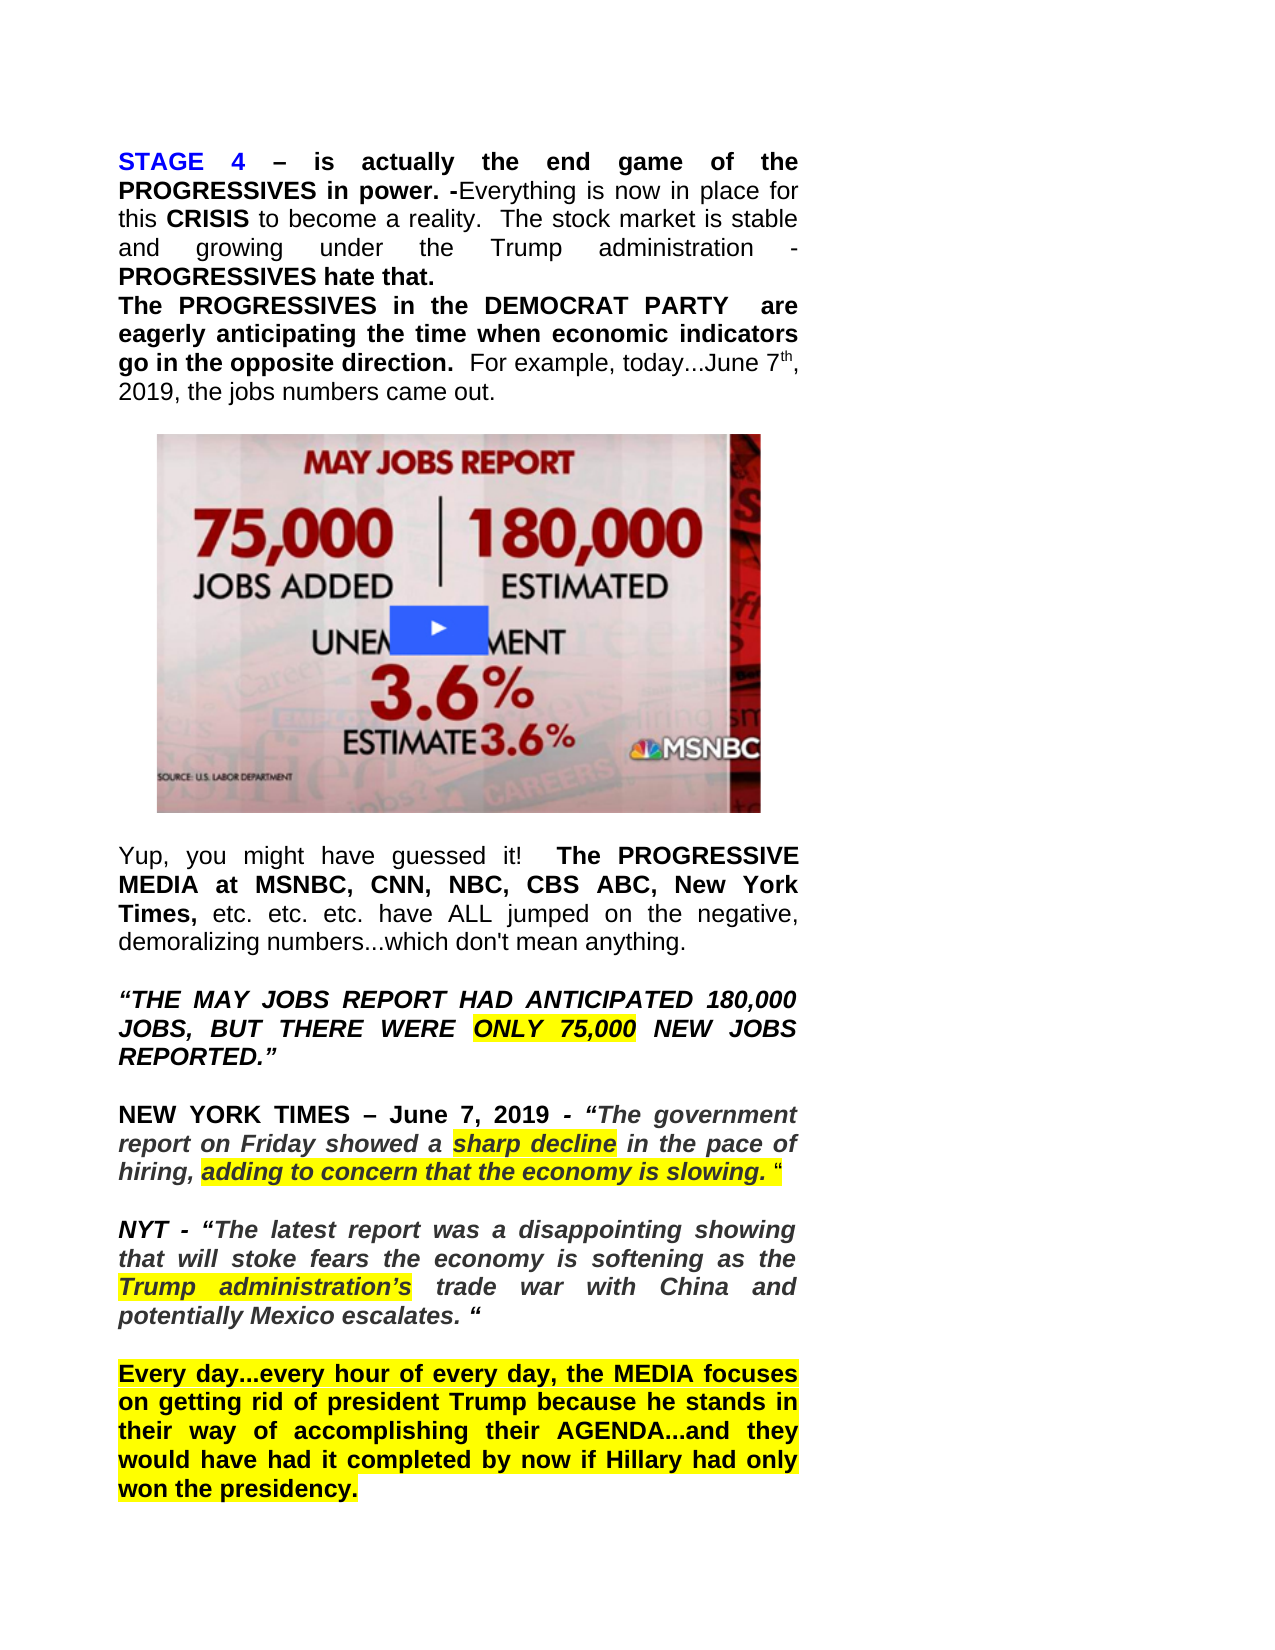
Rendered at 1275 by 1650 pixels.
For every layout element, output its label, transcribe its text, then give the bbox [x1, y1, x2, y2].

text The PROGRESSIVES in the DEMOCRAT PARTY are eagerly anticipating the time when economic indicators go in the opposite direction. For example, today...June 7th, 2019, the jobs numbers came out. [118, 291, 799, 406]
picture [156, 434, 761, 813]
text Yup, you might have guessed it! The PROGRESSIVE MEDIA at MSNBC, CNN, NBC, CBS ABC, New York Times, etc. etc. etc. have ALL jumped on the negative, demoralizing numbers...which don't mean anything. [118, 841, 799, 956]
text NYT - “The latest report was a disappointing showing that will stoke fears the economy is softening as the Trump administration’s trade war with China and potentially Mexico escalates. “ [118, 1215, 799, 1330]
text Every day...every hour of every day, the MEDIA focuses on getting rid of president Trump because he stands in their way of accomplishing their AGENDA...and they would have had it completed by now if Hillary had only won the presidency. [118, 1359, 799, 1502]
text STAGE 4 – is actually the end game of the PROGRESSIVES in power. -Everything is now in place for this CRISIS to become a reality. The stock market is stable and growing under the Trump administration - PROGRESSIVES hate that. [118, 147, 799, 291]
text “THE MAY JOBS REPORT HAD ANTICIPATED 180,000 JOBS, BUT THERE WERE ONLY 75,000 NEW JOBS REPORTED.” [118, 985, 799, 1071]
text NEW YORK TIMES – June 7, 2019 - “The government report on Friday showed a sharp decline in the pace of hiring, adding to concern that the economy is slowing. “ [118, 1100, 799, 1186]
